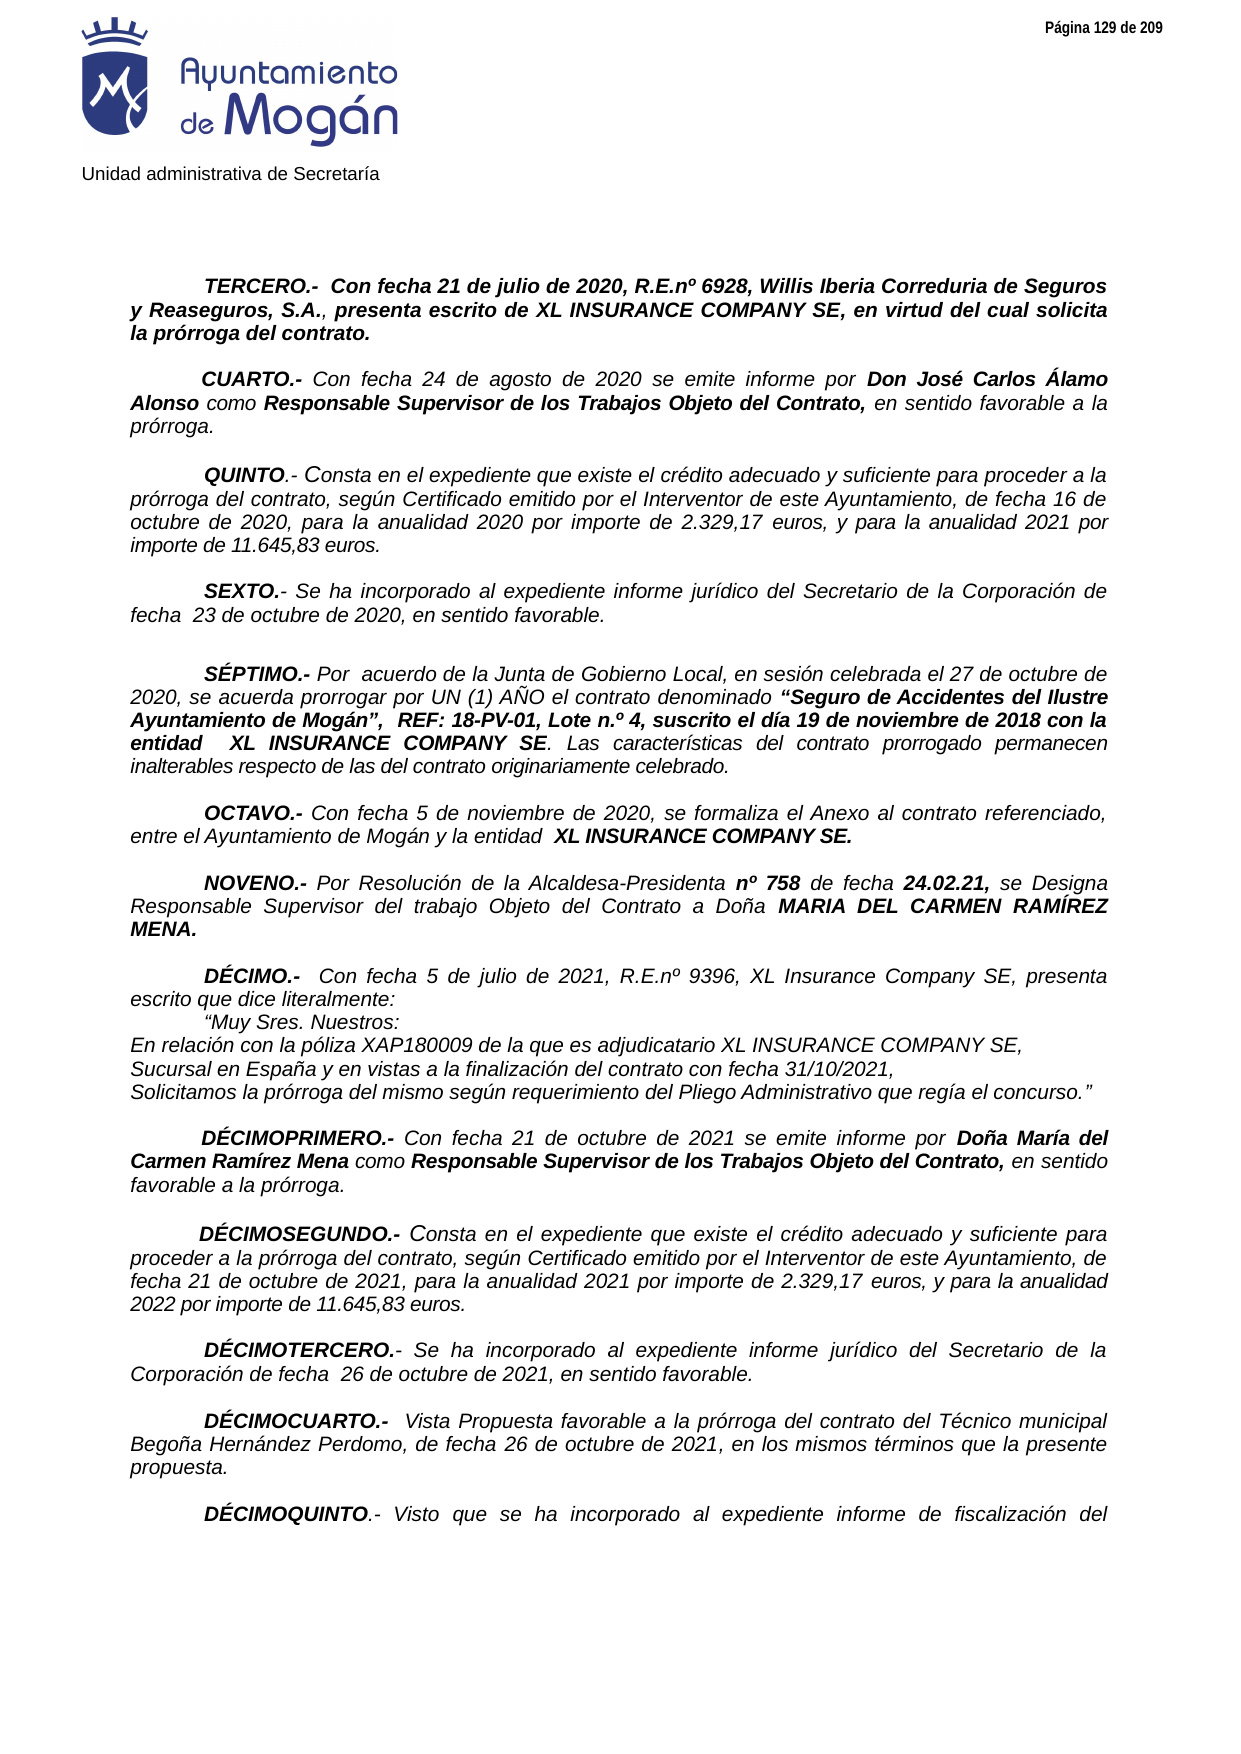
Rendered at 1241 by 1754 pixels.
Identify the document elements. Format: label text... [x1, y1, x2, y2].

text DÉCIMO.- Con fecha 5 de julio de 2021, R.E.nº 9396, XL Insurance Company SE, presenta escrito que dice literalmente: [130, 964, 1110, 1011]
text SÉPTIMO.- Por acuerdo de la Junta de Gobierno Local, en sesión celebrada el 27 de octubre de 2020, se acuerda prorrogar por UN (1) AÑO el contrato denominado “Seguro de Accidentes del Ilustre Ayuntamiento de Mogán”, REF: 18-PV-01, Lote n.º 4, suscrito el día 19 de noviembre de 2018 con la entidad XL INSURANCE COMPANY SE. Las características del contrato prorrogado permanecen inalterables respecto de las del contrato originariamente celebrado. [130, 662, 1110, 778]
text QUINTO.- Consta en el expediente que existe el crédito adecuado y suficiente para proceder a la prórroga del contrato, según Certificado emitido por el Interventor de este Ayuntamiento, de fecha 16 de octubre de 2020, para la anualidad 2020 por importe de 2.329,17 euros, y para la anualidad 2021 por importe de 11.645,83 euros. [130, 461, 1110, 557]
text TERCERO.- Con fecha 21 de julio de 2020, R.E.nº 6928, Willis Iberia Correduria de Seguros y Reaseguros, S.A., presenta escrito de XL INSURANCE COMPANY SE, en virtud del cual solicita la prórroga del contrato. [130, 275, 1110, 344]
text “Muy Sres. Nuestros: [130, 1011, 1110, 1034]
text Solicitamos la prórroga del mismo según requerimiento del Pliego Administrativo que regía el concurso.” [130, 1080, 1110, 1103]
text OCTAVO.- Con fecha 5 de noviembre de 2020, se formaliza el Anexo al contrato referenciado, entre el Ayuntamiento de Mogán y la entidad XL INSURANCE COMPANY SE. [130, 802, 1110, 848]
text CUARTO.- Con fecha 24 de agosto de 2020 se emite informe por Don José Carlos Álamo Alonso como Responsable Supervisor de los Trabajos Objeto del Contrato, en sentido favorable a la prórroga. [130, 368, 1110, 437]
text DÉCIMOSEGUNDO.- Consta en el expediente que existe el crédito adecuado y suficiente para proceder a la prórroga del contrato, según Certificado emitido por el Interventor de este Ayuntamiento, de fecha 21 de octubre de 2021, para la anualidad 2021 por importe de 2.329,17 euros, y para la anualidad 2022 por importe de 11.645,83 euros. [130, 1220, 1110, 1316]
text DÉCIMOCUARTO.- Vista Propuesta favorable a la prórroga del contrato del Técnico municipal Begoña Hernández Perdomo, de fecha 26 de octubre de 2021, en los mismos términos que la presente propuesta. [130, 1409, 1110, 1479]
text SEXTO.- Se ha incorporado al expediente informe jurídico del Secretario de la Corporación de fecha 23 de octubre de 2020, en sentido favorable. [130, 580, 1110, 626]
text DÉCIMOQUINTO.- Visto que se ha incorporado al expediente informe de fiscalización del [130, 1503, 1110, 1526]
text DÉCIMOTERCERO.- Se ha incorporado al expediente informe jurídico del Secretario de la Corporación de fecha 26 de octubre de 2021, en sentido favorable. [130, 1339, 1110, 1385]
picture [81, 17, 398, 153]
text NOVENO.- Por Resolución de la Alcaldesa-Presidenta nº 758 de fecha 24.02.21, se Designa Responsable Supervisor del trabajo Objeto del Contrato a Doña MARIA DEL CARMEN RAMÍREZ MENA. [130, 871, 1110, 941]
text En relación con la póliza XAP180009 de la que es adjudicatario XL INSURANCE COMPANY SE, Sucursal en España y en vistas a la finalización del contrato con fecha 31/10/2021, [130, 1034, 1110, 1080]
text DÉCIMOPRIMERO.- Con fecha 21 de octubre de 2021 se emite informe por Doña María del Carmen Ramírez Mena como Responsable Supervisor de los Trabajos Objeto del Contrato, en sentido favorable a la prórroga. [130, 1127, 1110, 1196]
